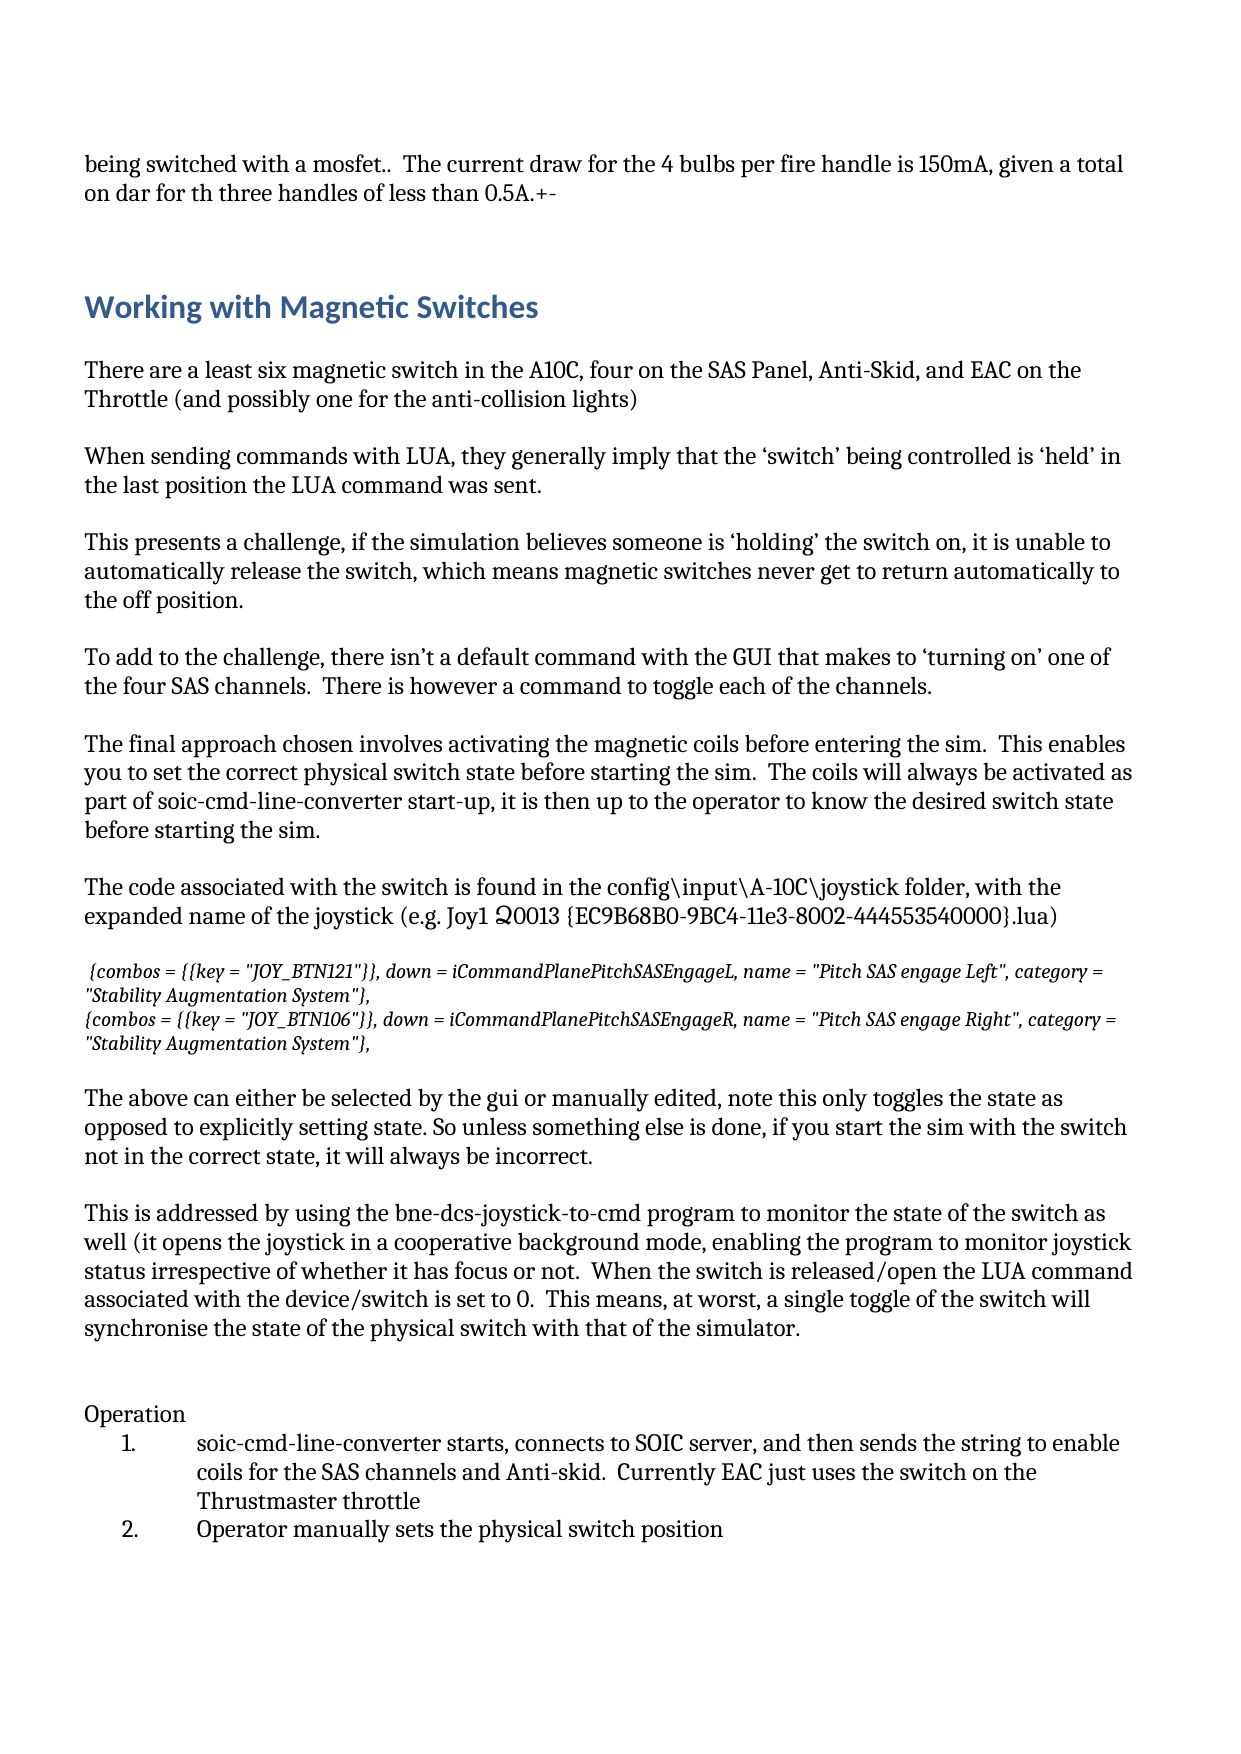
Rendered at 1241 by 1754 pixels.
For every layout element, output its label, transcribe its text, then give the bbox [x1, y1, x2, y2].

text {combos = {{key = "JOY_BTN106"}}, down = iCommandPlanePitchSASEngageR, name = "Pitch SAS engage Right", category = "Stability Augmentation System"}, [84, 1007, 1148, 1055]
text This presents a challenge, if the simulation believes someone is ‘holding’ the switch on, it is unable to automatically release the switch, which means magnetic switches never get to return automatically to the off position. [84, 528, 1148, 614]
text This is addressed by using the bne-dcs-joystick-to-cmd program to monitor the state of the switch as well (it opens the joystick in a cooperative background mode, enabling the program to monitor joystick status irrespective of whether it has focus or not. When the switch is released/open the LUA command associated with the device/switch is set to 0. This means, at worst, a single toggle of the switch will synchronise the state of the physical switch with that of the simulator. [84, 1199, 1148, 1343]
text There are a least six magnetic switch in the A10C, four on the SAS Panel, Anti-Skid, and EAC on the Throttle (and possibly one for the anti-collision lights) [84, 356, 1148, 413]
text When sending commands with LUA, they generally imply that the ‘switch’ being controlled is ‘held’ in the last position the LUA command was sent. [84, 442, 1148, 499]
text being switched with a mosfet.. The current draw for the 4 bulbs per fire handle is 150mA, given a total on dar for th three handles of less than 0.5A.+- [84, 150, 1148, 207]
text The above can either be selected by the gui or manually edited, note this only toggles the state as opposed to explicitly setting state. So unless something else is done, if you start the sim with the switch not in the correct state, it will always be incorrect. [84, 1084, 1148, 1170]
text To add to the challenge, there isn’t a default command with the GUI that makes to ‘turning on’ one of the four SAS channels. There is however a command to toggle each of the channels. [84, 643, 1148, 701]
subtitle Working with Magnetic Switches [84, 286, 1148, 327]
list soic-cmd-line-converter starts, connects to SOIC server, and then sends the string to enable coils for the SAS channels and Anti-skid. Currently EAC just uses the switch on the Thrustmaster throttle [122, 1429, 1148, 1515]
text {combos = {{key = "JOY_BTN121"}}, down = iCommandPlanePitchSASEngageL, name = "Pitch SAS engage Left", category = "Stability Augmentation System"}, [84, 959, 1148, 1007]
text Operation [84, 1400, 1148, 1429]
list Operator manually sets the physical switch position [122, 1515, 1148, 1544]
text The final approach chosen involves activating the magnetic coils before entering the sim. This enables you to set the correct physical switch state before starting the sim. The coils will always be activated as part of soic-cmd-line-converter start-up, it is then up to the operator to know the desired switch state before starting the sim. [84, 729, 1148, 844]
text The code associated with the switch is found in the config\input\A-10C\joystick folder, with the expanded name of the joystick (e.g. Joy1 Ձ0013 {EC9B68B0-9BC4-11e3-8002-444553540000}.lua) [84, 873, 1148, 931]
